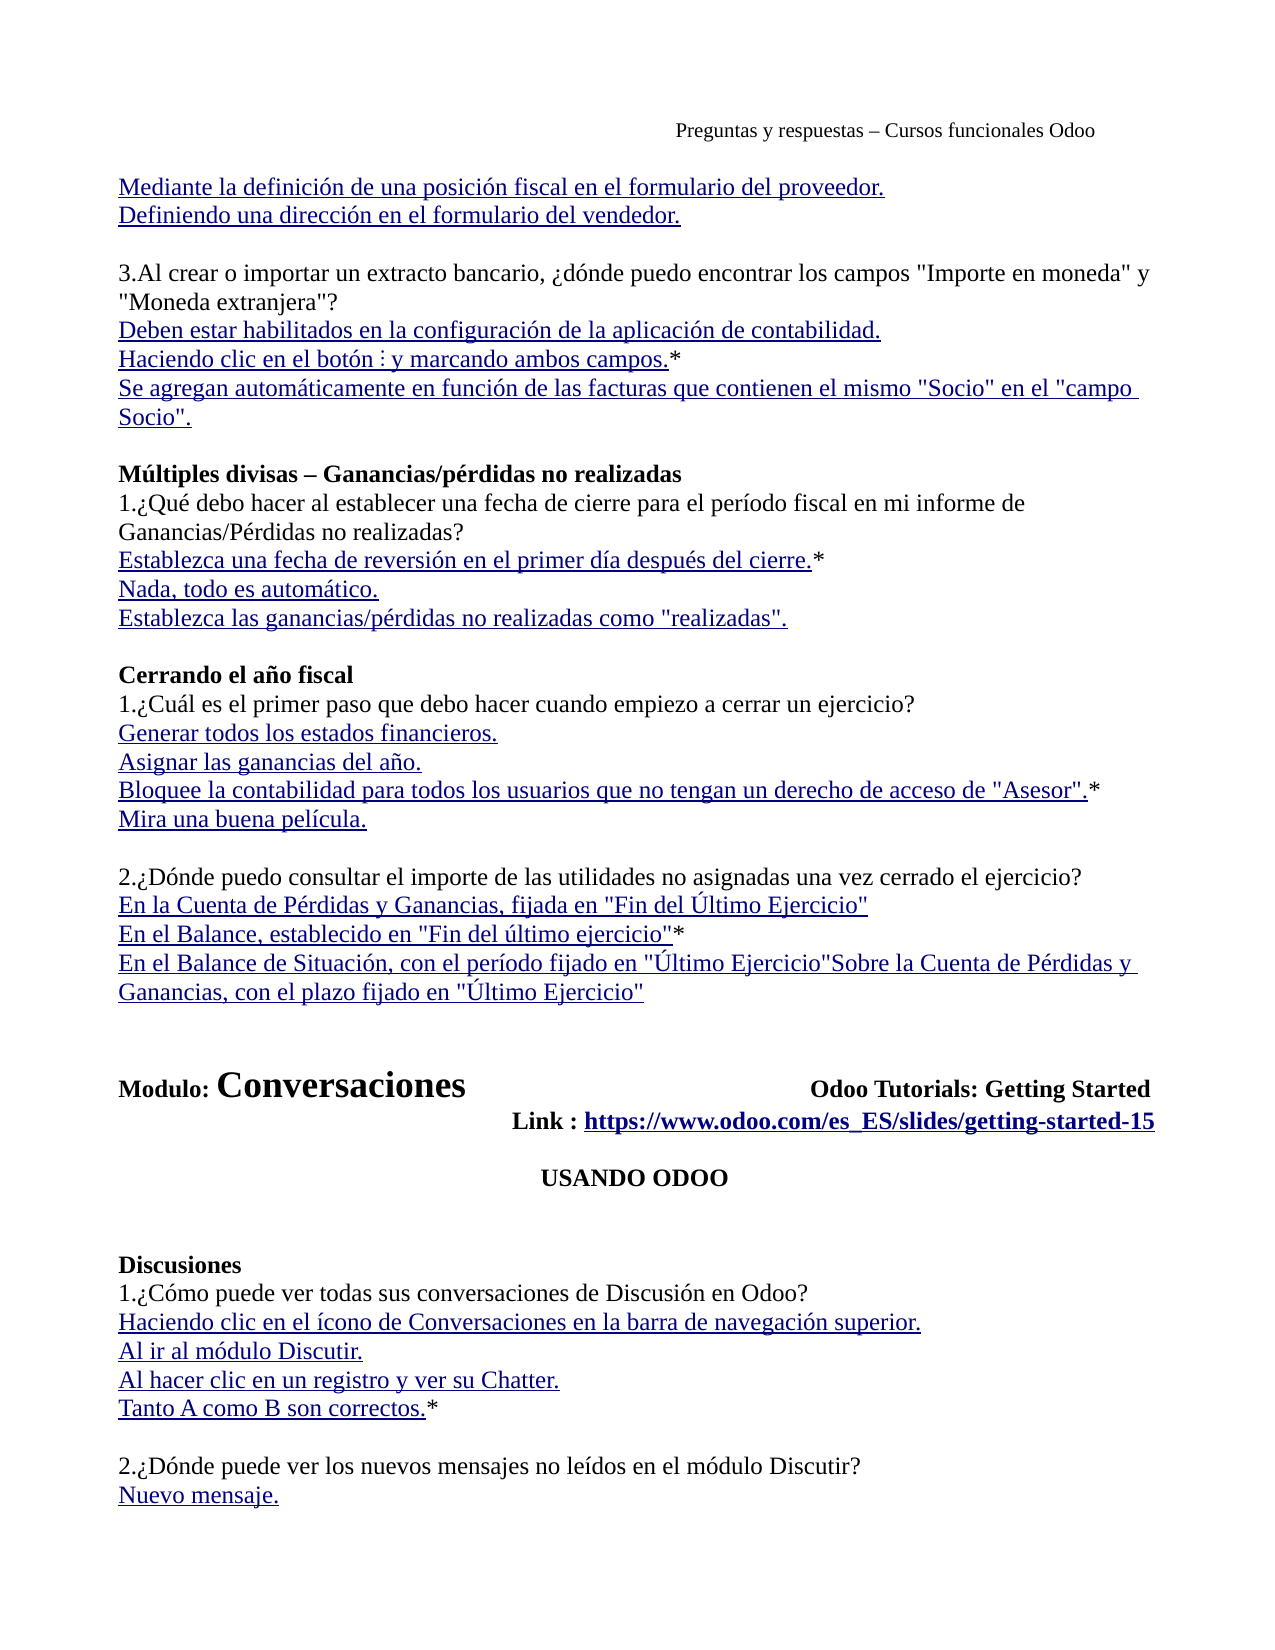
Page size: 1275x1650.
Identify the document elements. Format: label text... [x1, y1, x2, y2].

text Discusiones [118, 1250, 1157, 1278]
text Generar todos los estados financieros. [118, 718, 1157, 747]
text Múltiples divisas – Ganancias/pérdidas no realizadas [118, 459, 1157, 488]
text Mira una buena película. [118, 804, 1157, 833]
text 2.¿Dónde puede ver los nuevos mensajes no leídos en el módulo Discutir? [118, 1451, 1157, 1480]
text En el Balance, establecido en "Fin del último ejercicio"* [118, 919, 1157, 948]
text Se agregan automáticamente en función de las facturas que contienen el mismo "Socio" en el "campo Socio". [118, 373, 1157, 430]
text Asignar las ganancias del año. [118, 747, 1157, 775]
text Establezca una fecha de reversión en el primer día después del cierre.* [118, 545, 1157, 574]
text En la Cuenta de Pérdidas y Ganancias, fijada en "Fin del Último Ejercicio" [118, 890, 1157, 919]
text 2.¿Dónde puedo consultar el importe de las utilidades no asignadas una vez cerrado el ejercicio? [118, 862, 1157, 890]
text 1.¿Qué debo hacer al establecer una fecha de cierre para el período fiscal en mi informe de Ganancias/Pérdidas no realizadas? [118, 488, 1157, 545]
text Modulo: Conversaciones Odoo Tutorials: Getting Started [118, 1063, 1157, 1106]
text 1.¿Cuál es el primer paso que debo hacer cuando empiezo a cerrar un ejercicio? [118, 689, 1157, 718]
text USANDO ODOO [118, 1163, 1157, 1192]
text Link : https://www.odoo.com/es_ES/slides/getting-started-15 [118, 1106, 1157, 1135]
text Establezca las ganancias/pérdidas no realizadas como "realizadas". [118, 603, 1157, 632]
text Al hacer clic en un registro y ver su Chatter. [118, 1365, 1157, 1393]
text Al ir al módulo Discutir. [118, 1336, 1157, 1365]
text Deben estar habilitados en la configuración de la aplicación de contabilidad. [118, 315, 1157, 344]
text En el Balance de Situación, con el período fijado en "Último Ejercicio"Sobre la Cuenta de Pérdidas y Ganancias, con el plazo fijado en "Último Ejercicio" [118, 948, 1157, 1005]
text Cerrando el año fiscal [118, 660, 1157, 689]
text Haciendo clic en el botón ⋮ y marcando ambos campos.* [118, 344, 1157, 373]
text Bloquee la contabilidad para todos los usuarios que no tengan un derecho de acceso de "Asesor".* [118, 775, 1157, 804]
text Definiendo una dirección en el formulario del vendedor. [118, 200, 1157, 229]
text Nuevo mensaje. [118, 1480, 1157, 1508]
text Haciendo clic en el ícono de Conversaciones en la barra de navegación superior. [118, 1307, 1157, 1336]
text Tanto A como B son correctos.* [118, 1393, 1157, 1422]
text 1.¿Cómo puede ver todas sus conversaciones de Discusión en Odoo? [118, 1278, 1157, 1307]
text Mediante la definición de una posición fiscal en el formulario del proveedor. [118, 172, 1157, 200]
text 3.Al crear o importar un extracto bancario, ¿dónde puedo encontrar los campos "Importe en moneda" y "Moneda extranjera"? [118, 258, 1157, 315]
text Nada, todo es automático. [118, 574, 1157, 603]
